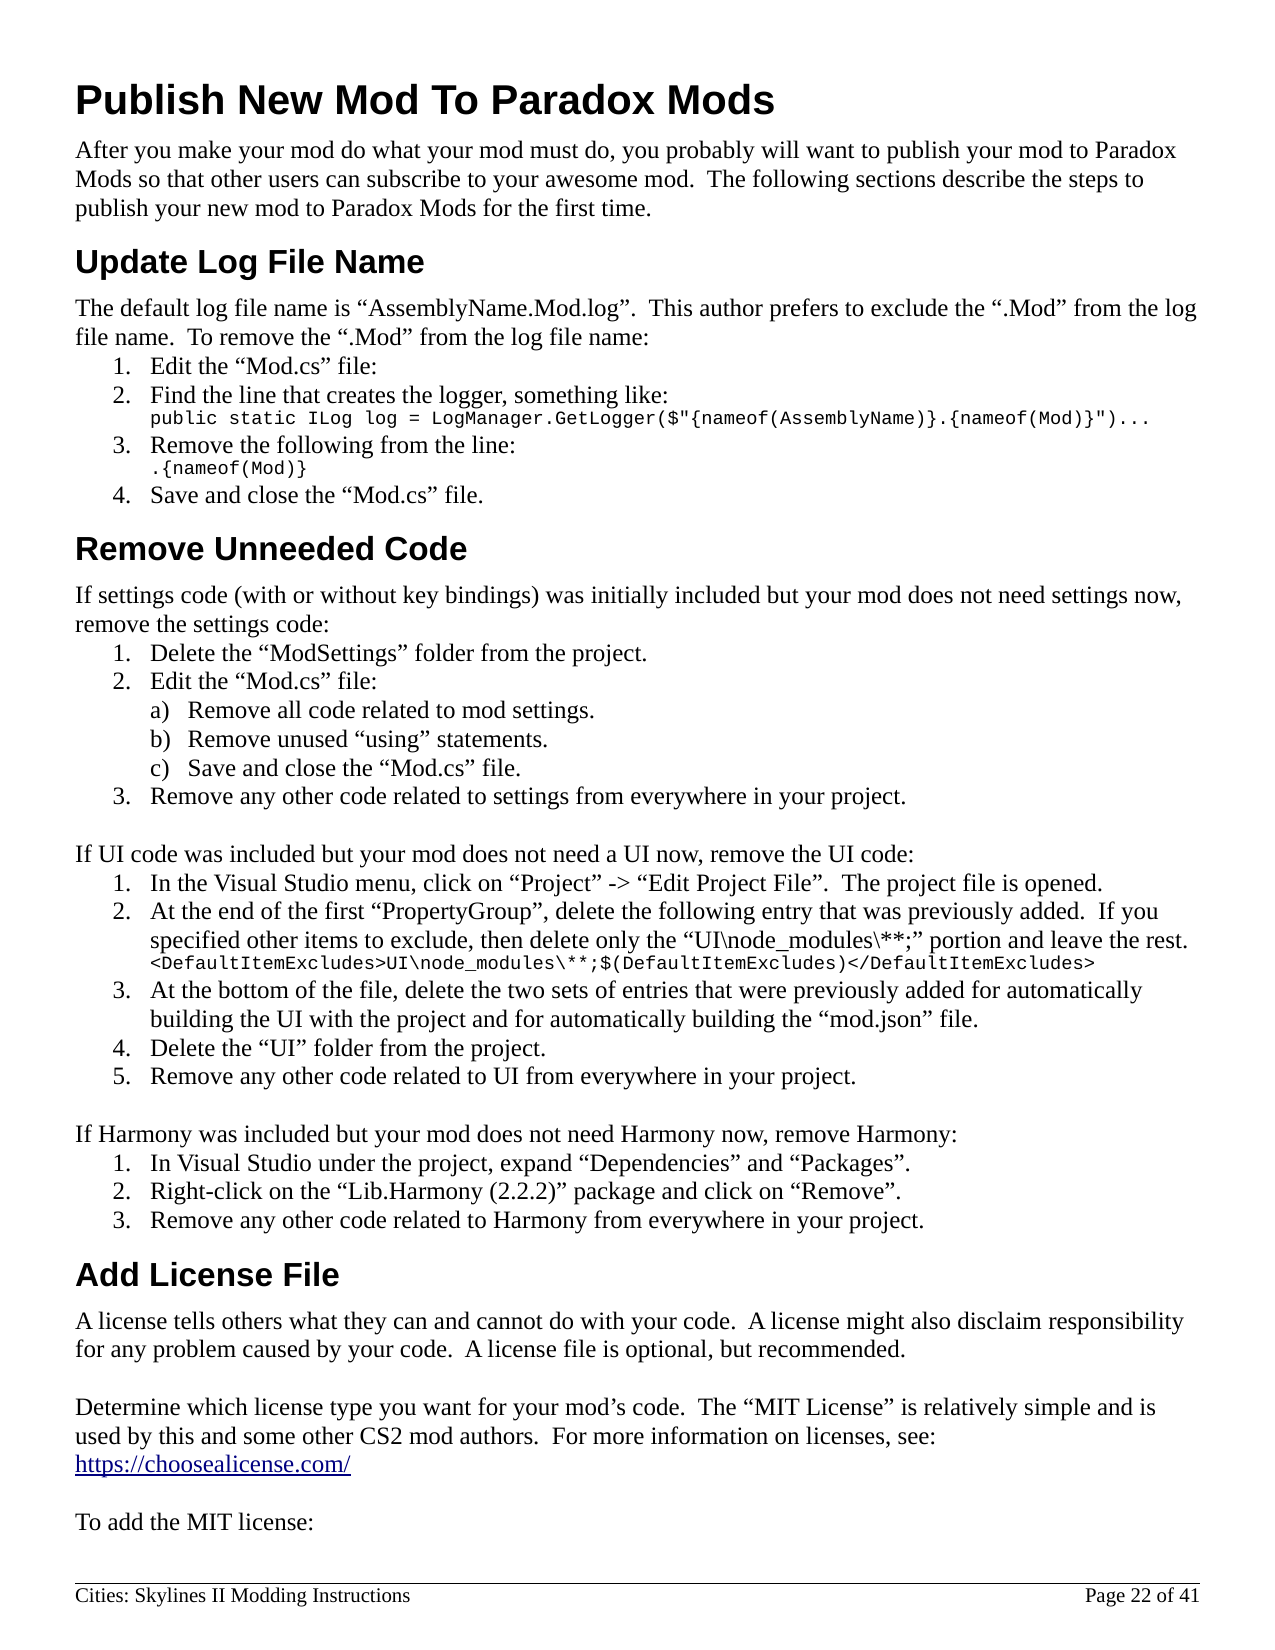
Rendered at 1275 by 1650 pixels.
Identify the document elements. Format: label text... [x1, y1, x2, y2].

list Remove any other code related to Harmony from everywhere in your project. [112, 1205, 1200, 1234]
list Remove any other code related to settings from everywhere in your project. [112, 781, 1200, 810]
text To add the MIT license: [75, 1507, 1200, 1536]
list Edit the “Mod.cs” file: [112, 351, 1200, 380]
list Remove any other code related to UI from everywhere in your project. [112, 1061, 1200, 1090]
subtitle Remove Unneeded Code [75, 529, 1200, 568]
list In the Visual Studio menu, click on “Project” -> “Edit Project File”. The project file is opened. [112, 868, 1200, 896]
list At the end of the first “PropertyGroup”, delete the following entry that was previously added. If you specified other items to exclude, then delete only the “UI\node_modules\**;” portion and leave the rest. <DefaultItemExcludes>UI\node_modules\**;$(DefaultItemExcludes)</DefaultItemExcludes> [112, 896, 1200, 975]
list Save and close the “Mod.cs” file. [150, 753, 1200, 781]
subtitle Update Log File Name [75, 242, 1200, 281]
subtitle Publish New Mod To Paradox Mods [75, 75, 1200, 123]
list Edit the “Mod.cs” file: [112, 666, 1200, 695]
text If Harmony was included but your mod does not need Harmony now, remove Harmony: [75, 1119, 1200, 1148]
text The default log file name is “AssemblyName.Mod.log”. This author prefers to exclude the “.Mod” from the log file name. To remove the “.Mod” from the log file name: [75, 293, 1200, 351]
list Find the line that creates the logger, something like: public static ILog log = LogManager.GetLogger($"{nameof(AssemblyName)}.{nameof(Mod)}")... [112, 380, 1200, 430]
list Remove unused “using” statements. [150, 724, 1200, 753]
text If UI code was included but your mod does not need a UI now, remove the UI code: [75, 839, 1200, 868]
list Delete the “UI” folder from the project. [112, 1033, 1200, 1061]
list In Visual Studio under the project, expand “Dependencies” and “Packages”. [112, 1148, 1200, 1176]
list Right-click on the “Lib.Harmony (2.2.2)” package and click on “Remove”. [112, 1176, 1200, 1205]
text After you make your mod do what your mod must do, you probably will want to publish your mod to Paradox Mods so that other users can subscribe to your awesome mod. The following sections describe the steps to publish your new mod to Paradox Mods for the first time. [75, 135, 1200, 222]
subtitle Add License File [75, 1255, 1200, 1293]
text If settings code (with or without key bindings) was initially included but your mod does not need settings now, remove the settings code: [75, 580, 1200, 638]
list At the bottom of the file, delete the two sets of entries that were previously added for automatically building the UI with the project and for automatically building the “mod.json” file. [112, 975, 1200, 1033]
text Determine which license type you want for your mod’s code. The “MIT License” is relatively simple and is used by this and some other CS2 mod authors. For more information on licenses, see: https://choosealicense.com/ [75, 1392, 1200, 1478]
list Delete the “ModSettings” folder from the project. [112, 638, 1200, 666]
list Save and close the “Mod.cs” file. [112, 480, 1200, 508]
list Remove the following from the line: .{nameof(Mod)} [112, 430, 1200, 480]
list Remove all code related to mod settings. [150, 695, 1200, 724]
text A license tells others what they can and cannot do with your code. A license might also disclaim responsibility for any problem caused by your code. A license file is optional, but recommended. [75, 1306, 1200, 1363]
